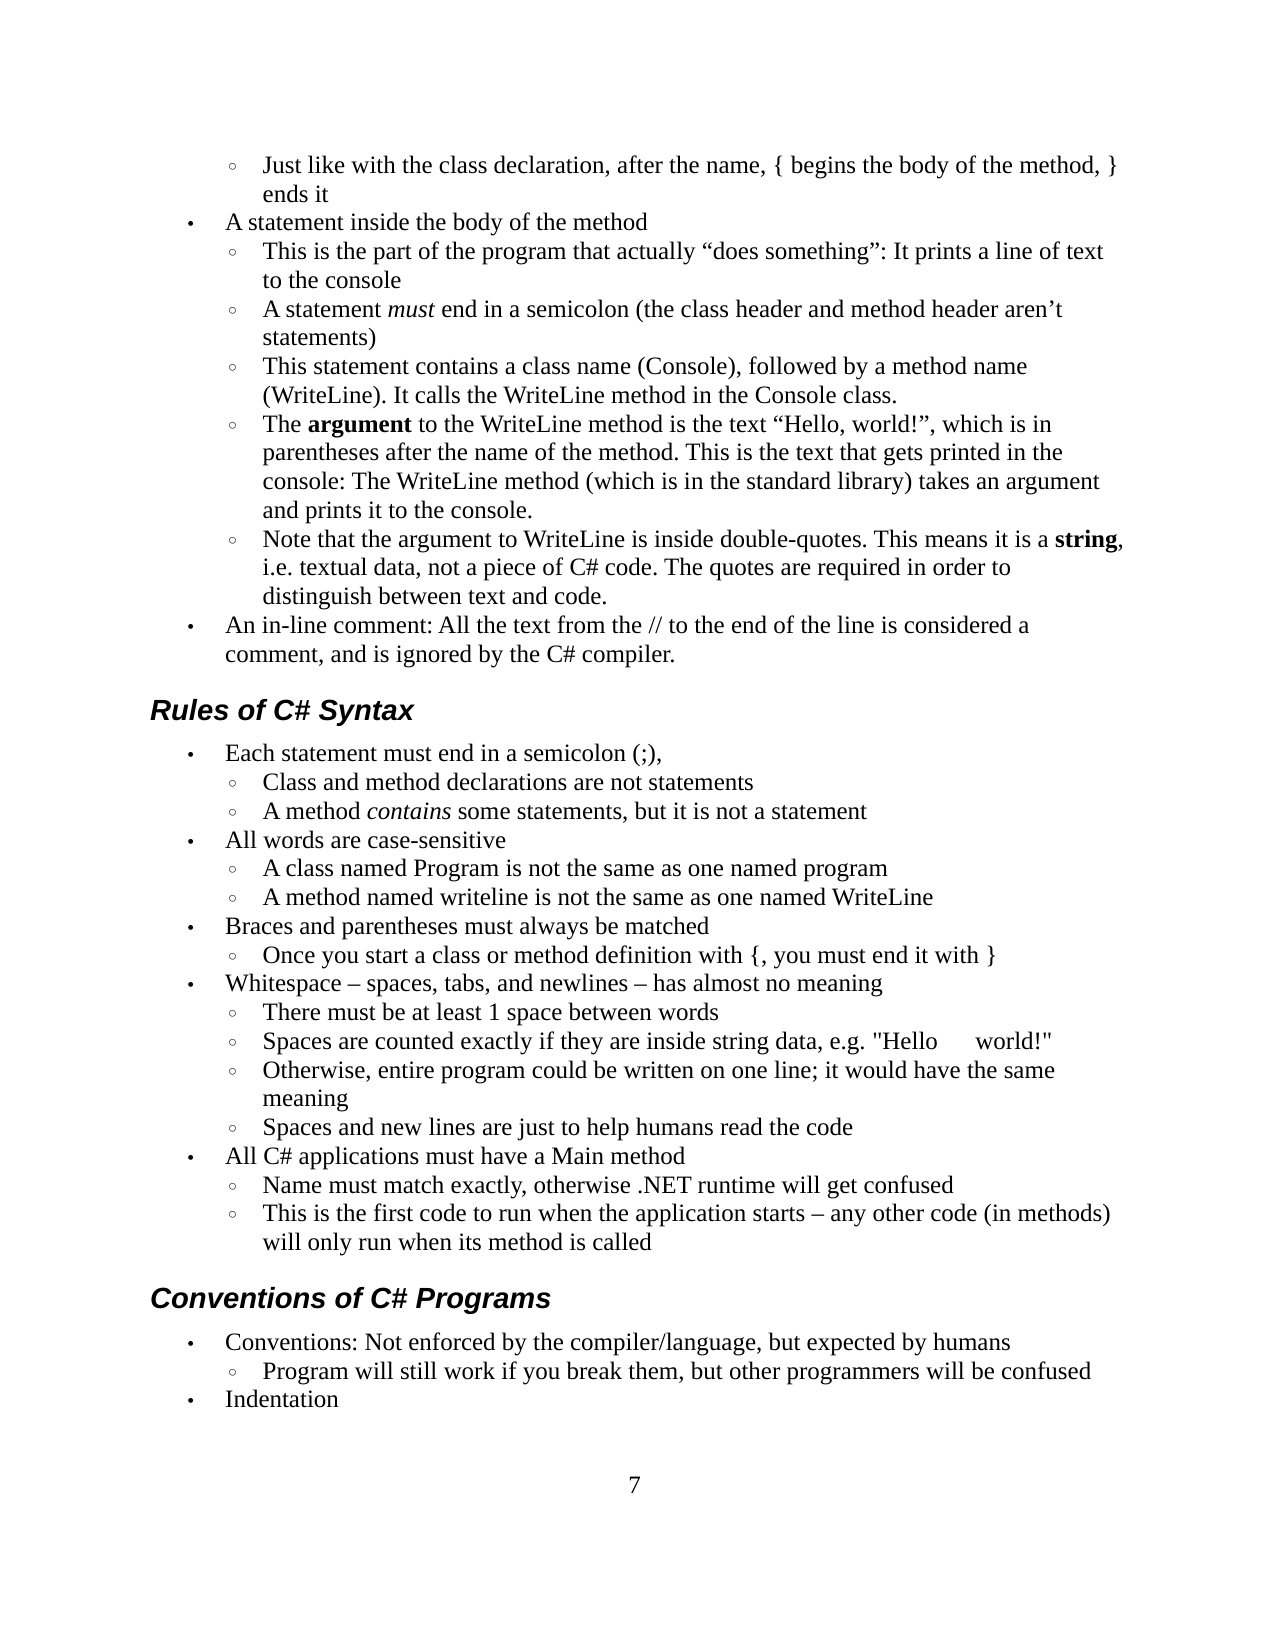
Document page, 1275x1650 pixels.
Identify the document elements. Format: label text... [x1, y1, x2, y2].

list All C# applications must have a Main method [187, 1141, 1125, 1170]
list Spaces and new lines are just to help humans read the code [225, 1112, 1125, 1141]
list Indentation [187, 1384, 1125, 1413]
subtitle Conventions of C# Programs [150, 1281, 1125, 1314]
list This is the first code to run when the application starts – any other code (in methods) will only run when its method is called [225, 1198, 1125, 1256]
list Whitespace – spaces, tabs, and newlines – has almost no meaning [187, 968, 1125, 997]
list A class named Program is not the same as one named program [225, 853, 1125, 882]
list A statement must end in a semicolon (the class header and method header aren’t statements) [225, 294, 1125, 351]
list A statement inside the body of the method [187, 207, 1125, 236]
list Once you start a class or method definition with {, you must end it with } [225, 940, 1125, 968]
list Braces and parentheses must always be matched [187, 911, 1125, 940]
list This is the part of the program that actually “does something”: It prints a line of text to the console [225, 236, 1125, 294]
list The argument to the WriteLine method is the text “Hello, world!”, which is in parentheses after the name of the method. This is the text that gets printed in the console: The WriteLine method (which is in the standard library) takes an argument and prints it to the console. [225, 409, 1125, 524]
list Note that the argument to WriteLine is inside double-quotes. This means it is a string, i.e. textual data, not a piece of C# code. The quotes are required in order to distinguish between text and code. [225, 524, 1125, 610]
list Each statement must end in a semicolon (;), [187, 738, 1125, 767]
list An in-line comment: All the text from the // to the end of the line is considered a comment, and is ignored by the C# compiler. [187, 610, 1125, 667]
list Conventions: Not enforced by the compiler/language, but expected by humans [187, 1327, 1125, 1356]
list Name must match exactly, otherwise .NET runtime will get confused [225, 1170, 1125, 1198]
list This statement contains a class name (Console), followed by a method name (WriteLine). It calls the WriteLine method in the Console class. [225, 351, 1125, 409]
list Just like with the class declaration, after the name, { begins the body of the method, } ends it [225, 150, 1125, 207]
list A method named writeline is not the same as one named WriteLine [225, 882, 1125, 911]
list There must be at least 1 space between words [225, 997, 1125, 1026]
list A method contains some statements, but it is not a statement [225, 796, 1125, 825]
list All words are case-sensitive [187, 825, 1125, 853]
list Program will still work if you break them, but other programmers will be confused [225, 1356, 1125, 1384]
subtitle Rules of C# Syntax [150, 692, 1125, 726]
list Otherwise, entire program could be written on one line; it would have the same meaning [225, 1055, 1125, 1112]
list Class and method declarations are not statements [225, 767, 1125, 796]
list Spaces are counted exactly if they are inside string data, e.g. "Hello world!" [225, 1026, 1125, 1055]
